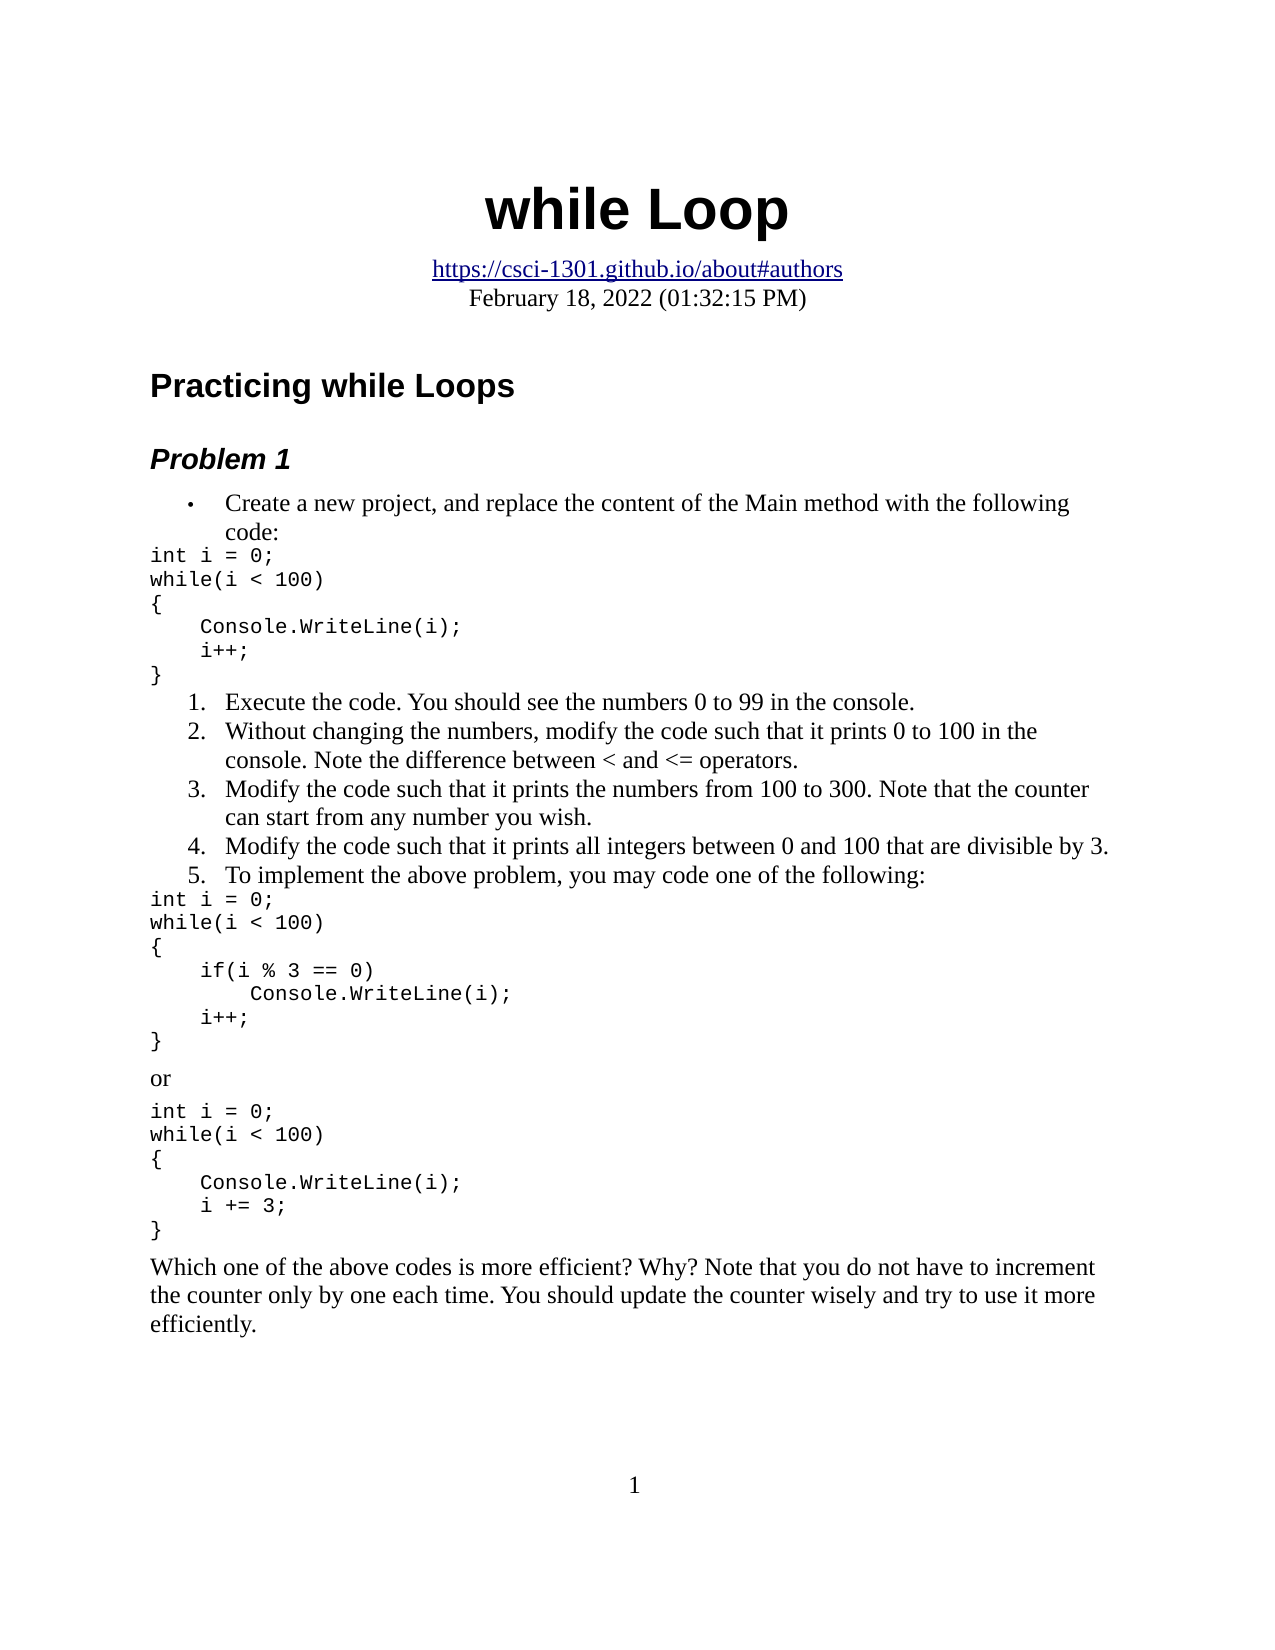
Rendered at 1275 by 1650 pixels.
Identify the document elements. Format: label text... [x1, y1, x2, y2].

text { [150, 1148, 1125, 1172]
text { [150, 593, 1125, 616]
text Which one of the above codes is more efficient? Why? Note that you do not have to increment the counter only by one each time. You should update the counter wisely and try to use it more efficiently. [150, 1252, 1125, 1338]
list Without changing the numbers, modify the code such that it prints 0 to 100 in the console. Note the difference between < and <= operators. [187, 716, 1125, 774]
list To implement the above problem, you may code one of the following: [187, 860, 1125, 889]
text int i = 0; [150, 889, 1125, 912]
text } [150, 664, 1125, 687]
text or [150, 1063, 1125, 1092]
text if(i % 3 == 0) [150, 959, 1125, 983]
text i += 3; [150, 1195, 1125, 1219]
text while(i < 100) [150, 912, 1125, 936]
text } [150, 1031, 1125, 1054]
list Create a new project, and replace the content of the Main method with the following code: [187, 488, 1125, 546]
text int i = 0; [150, 546, 1125, 569]
text i++; [150, 1007, 1125, 1031]
text int i = 0; [150, 1101, 1125, 1124]
text i++; [150, 640, 1125, 664]
text while(i < 100) [150, 569, 1125, 593]
list Modify the code such that it prints all integers between 0 and 100 that are divisible by 3. [187, 831, 1125, 860]
text Console.WriteLine(i); [150, 983, 1125, 1007]
text Console.WriteLine(i); [150, 1172, 1125, 1195]
text https://csci-1301.github.io/about#authors [150, 254, 1125, 283]
list Modify the code such that it prints the numbers from 100 to 300. Note that the counter can start from any number you wish. [187, 774, 1125, 831]
title while Loop [150, 175, 1125, 242]
text } [150, 1219, 1125, 1243]
text while(i < 100) [150, 1124, 1125, 1148]
text February 18, 2022 (01:32:15 PM) [150, 283, 1125, 312]
text Console.WriteLine(i); [150, 616, 1125, 640]
list Execute the code. You should see the numbers 0 to 99 in the console. [187, 687, 1125, 716]
subtitle Practicing while Loops [150, 366, 1125, 404]
text { [150, 936, 1125, 959]
subtitle Problem 1 [150, 442, 1125, 476]
